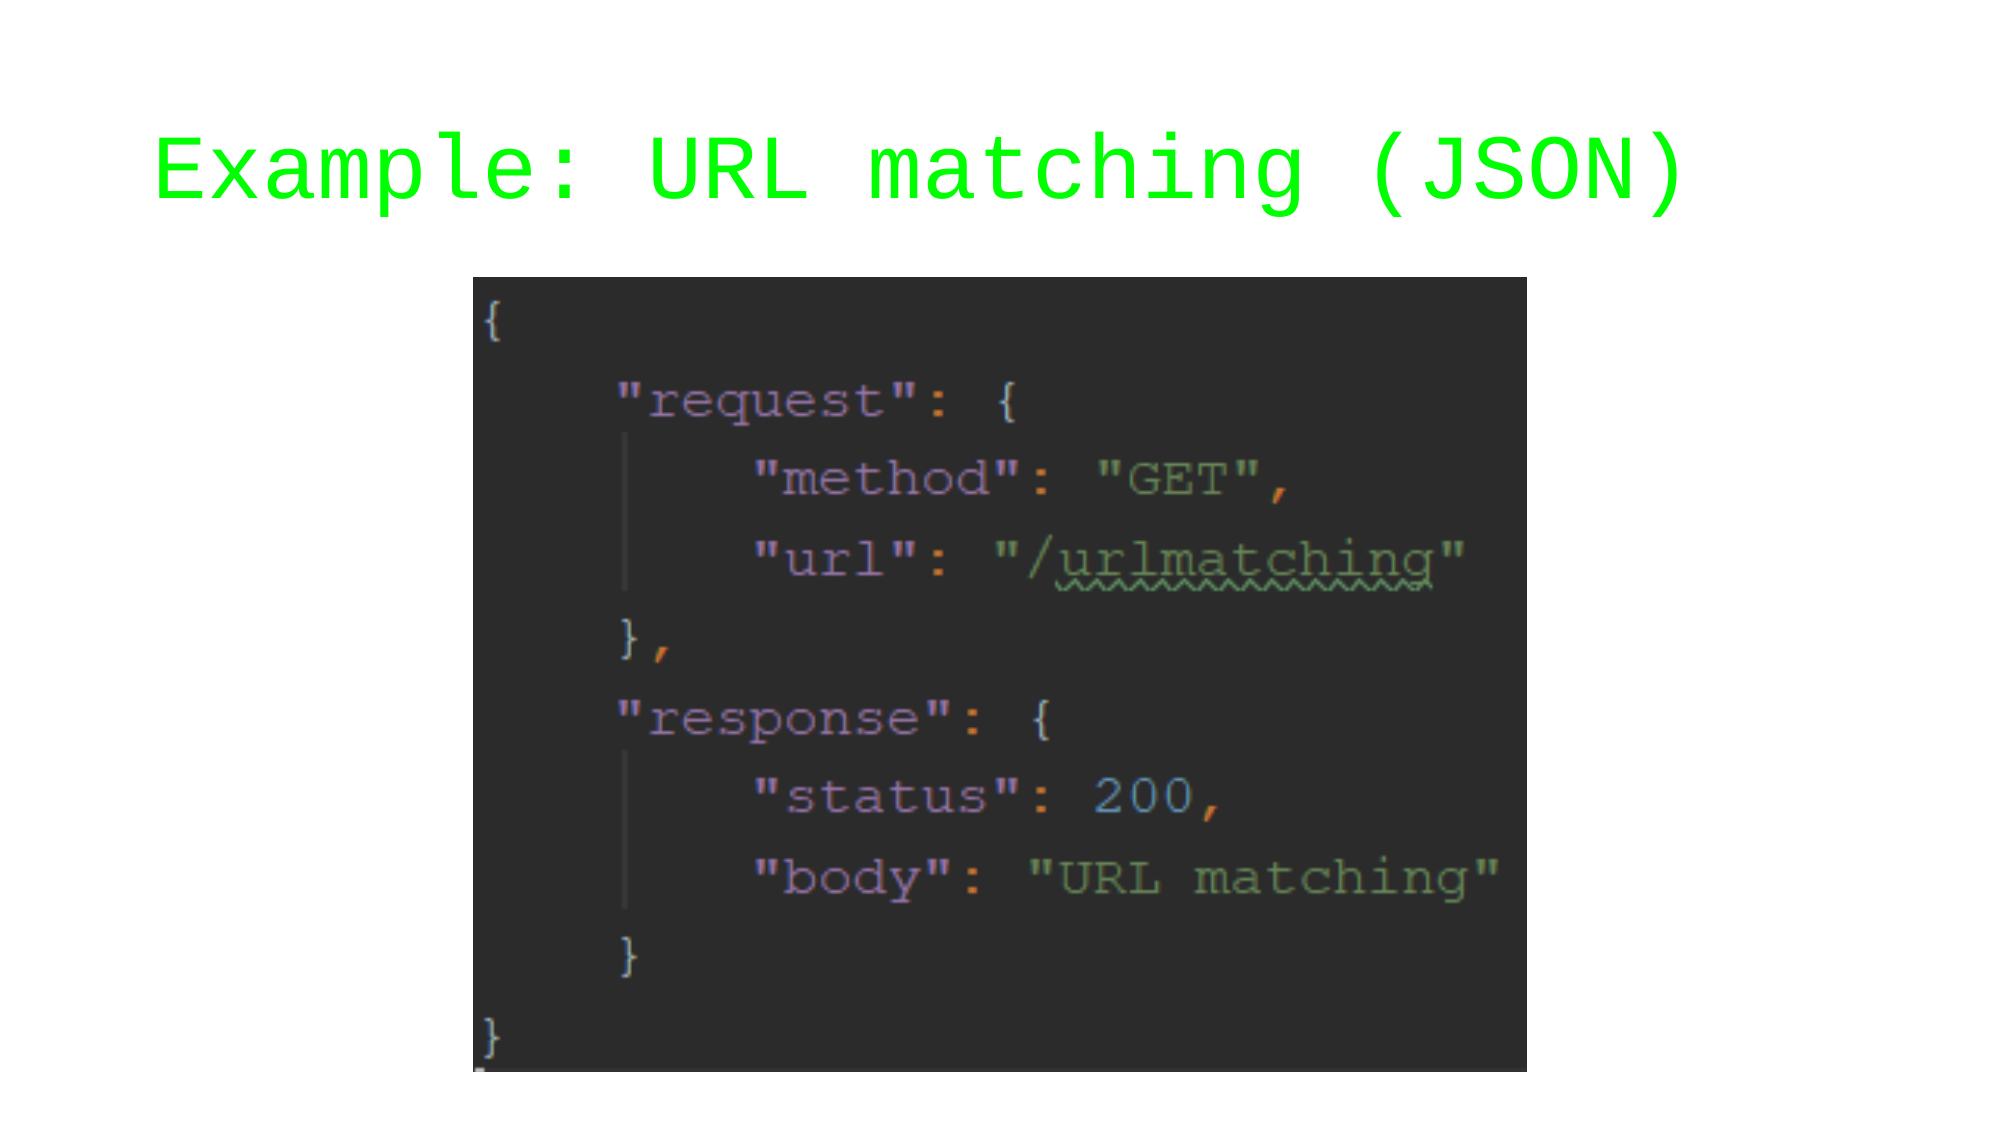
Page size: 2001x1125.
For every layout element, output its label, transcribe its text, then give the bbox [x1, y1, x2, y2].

title Example: URL matching (JSON) [137, 59, 1863, 278]
picture [473, 277, 1527, 1072]
